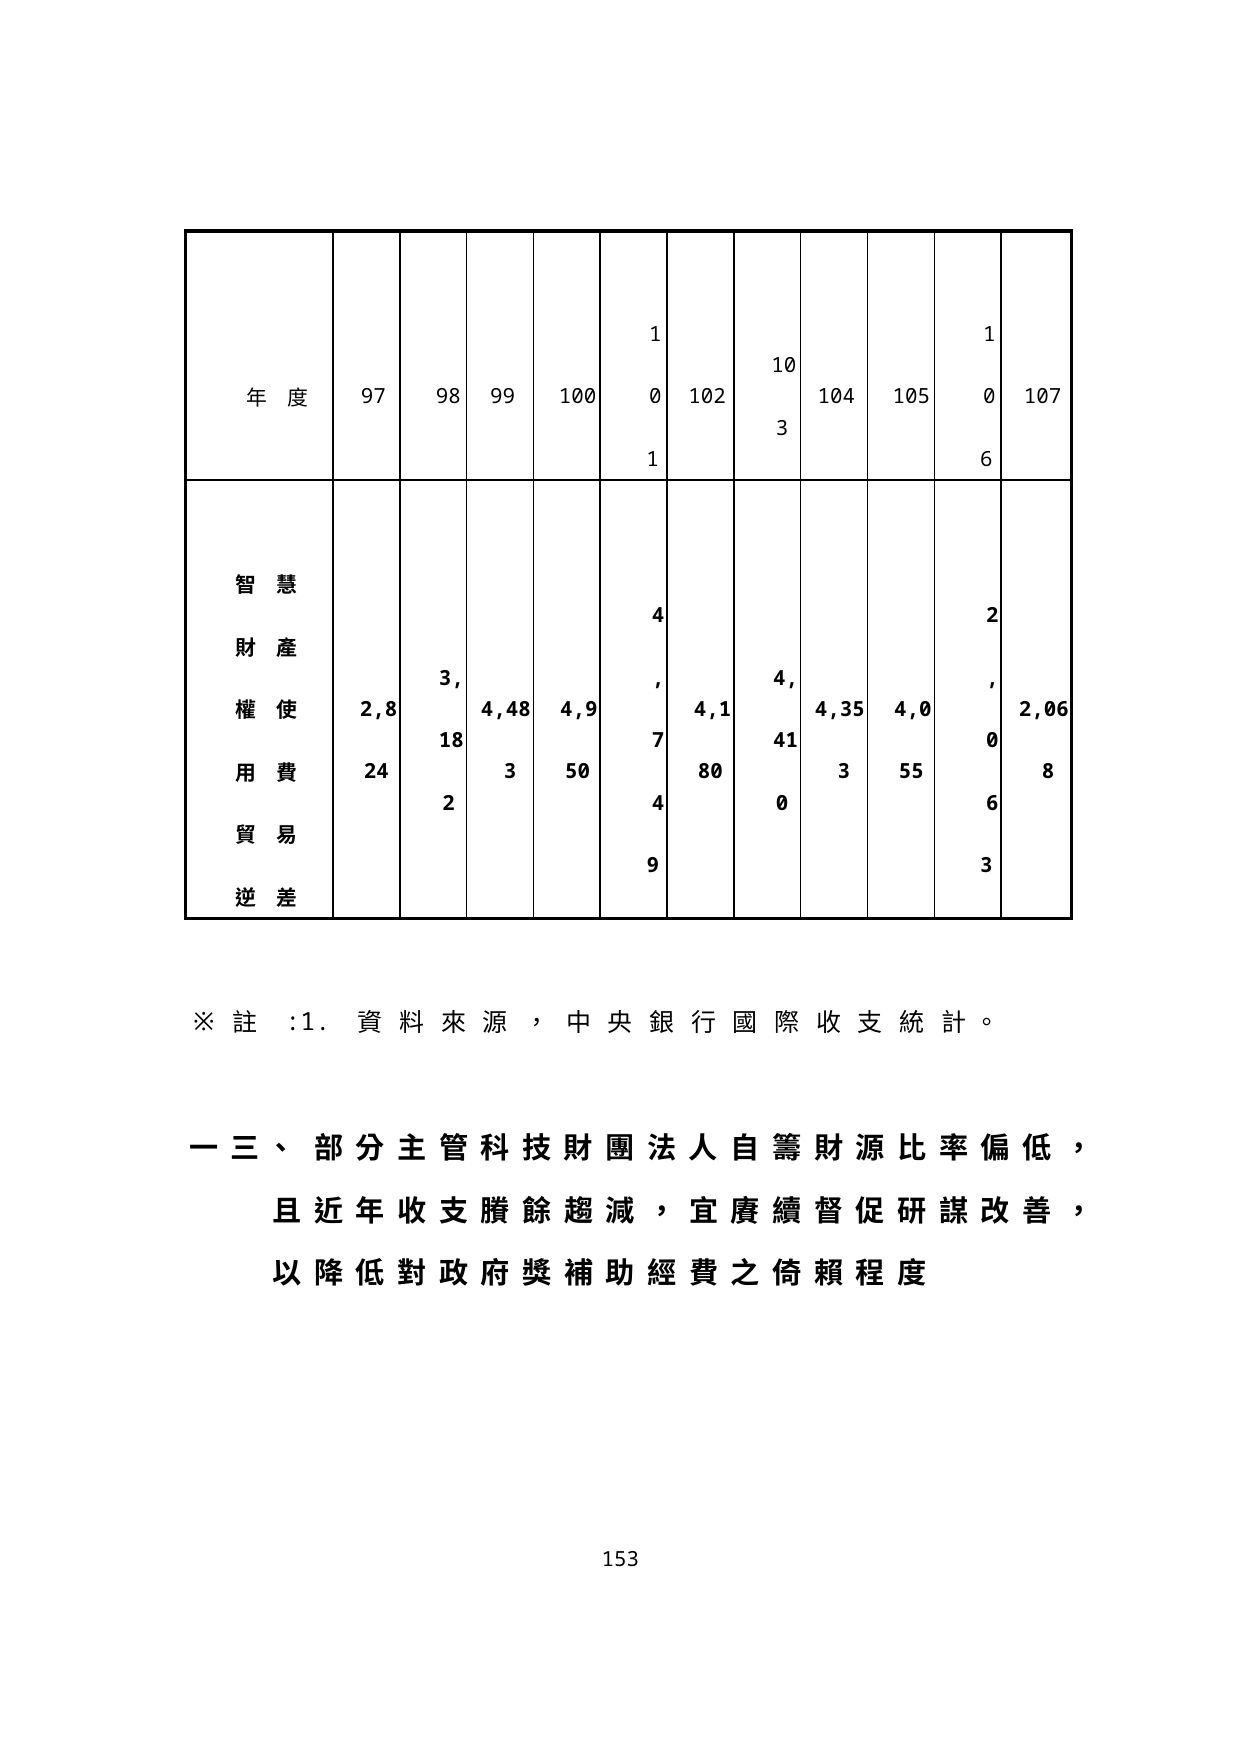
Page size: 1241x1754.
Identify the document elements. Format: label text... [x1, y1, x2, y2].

table_header 102 [668, 233, 733, 479]
table_header 101 [601, 233, 666, 479]
table_header 100 [534, 233, 599, 479]
table_cell 3,182 [401, 481, 466, 917]
table_cell 4,410 [735, 481, 800, 917]
table_header 105 [868, 233, 934, 479]
table_cell 2,063 [935, 481, 1000, 917]
table_header 106 [935, 233, 1000, 479]
table_header 107 [1002, 233, 1070, 479]
table_header 103 [735, 233, 800, 479]
table_cell 4,180 [668, 481, 733, 917]
table_cell 4,353 [801, 481, 867, 917]
table_cell 智慧財產權使用費貿易逆差 [187, 481, 332, 917]
table_cell 4,950 [534, 481, 599, 917]
table_cell 4,749 [601, 481, 666, 917]
table_header 104 [801, 233, 867, 479]
text ※註:1.資料來源，中央銀行國際收支統計。 [183, 979, 1058, 1042]
text 一三、部分主管科技財團法人自籌財源比率偏低，且近年收支賸餘趨減，宜賡續督促研謀改善，以降低對政府獎補助經費之倚賴程度 [183, 1104, 1058, 1292]
table_header 99 [467, 233, 533, 479]
table_header 97 [334, 233, 399, 479]
table_header 98 [401, 233, 466, 479]
table_header 年度 [187, 233, 332, 479]
table_cell 2,824 [334, 481, 399, 917]
table_cell 4,483 [467, 481, 533, 917]
table_cell 4,055 [868, 481, 934, 917]
table_cell 2,068 [1002, 481, 1070, 917]
